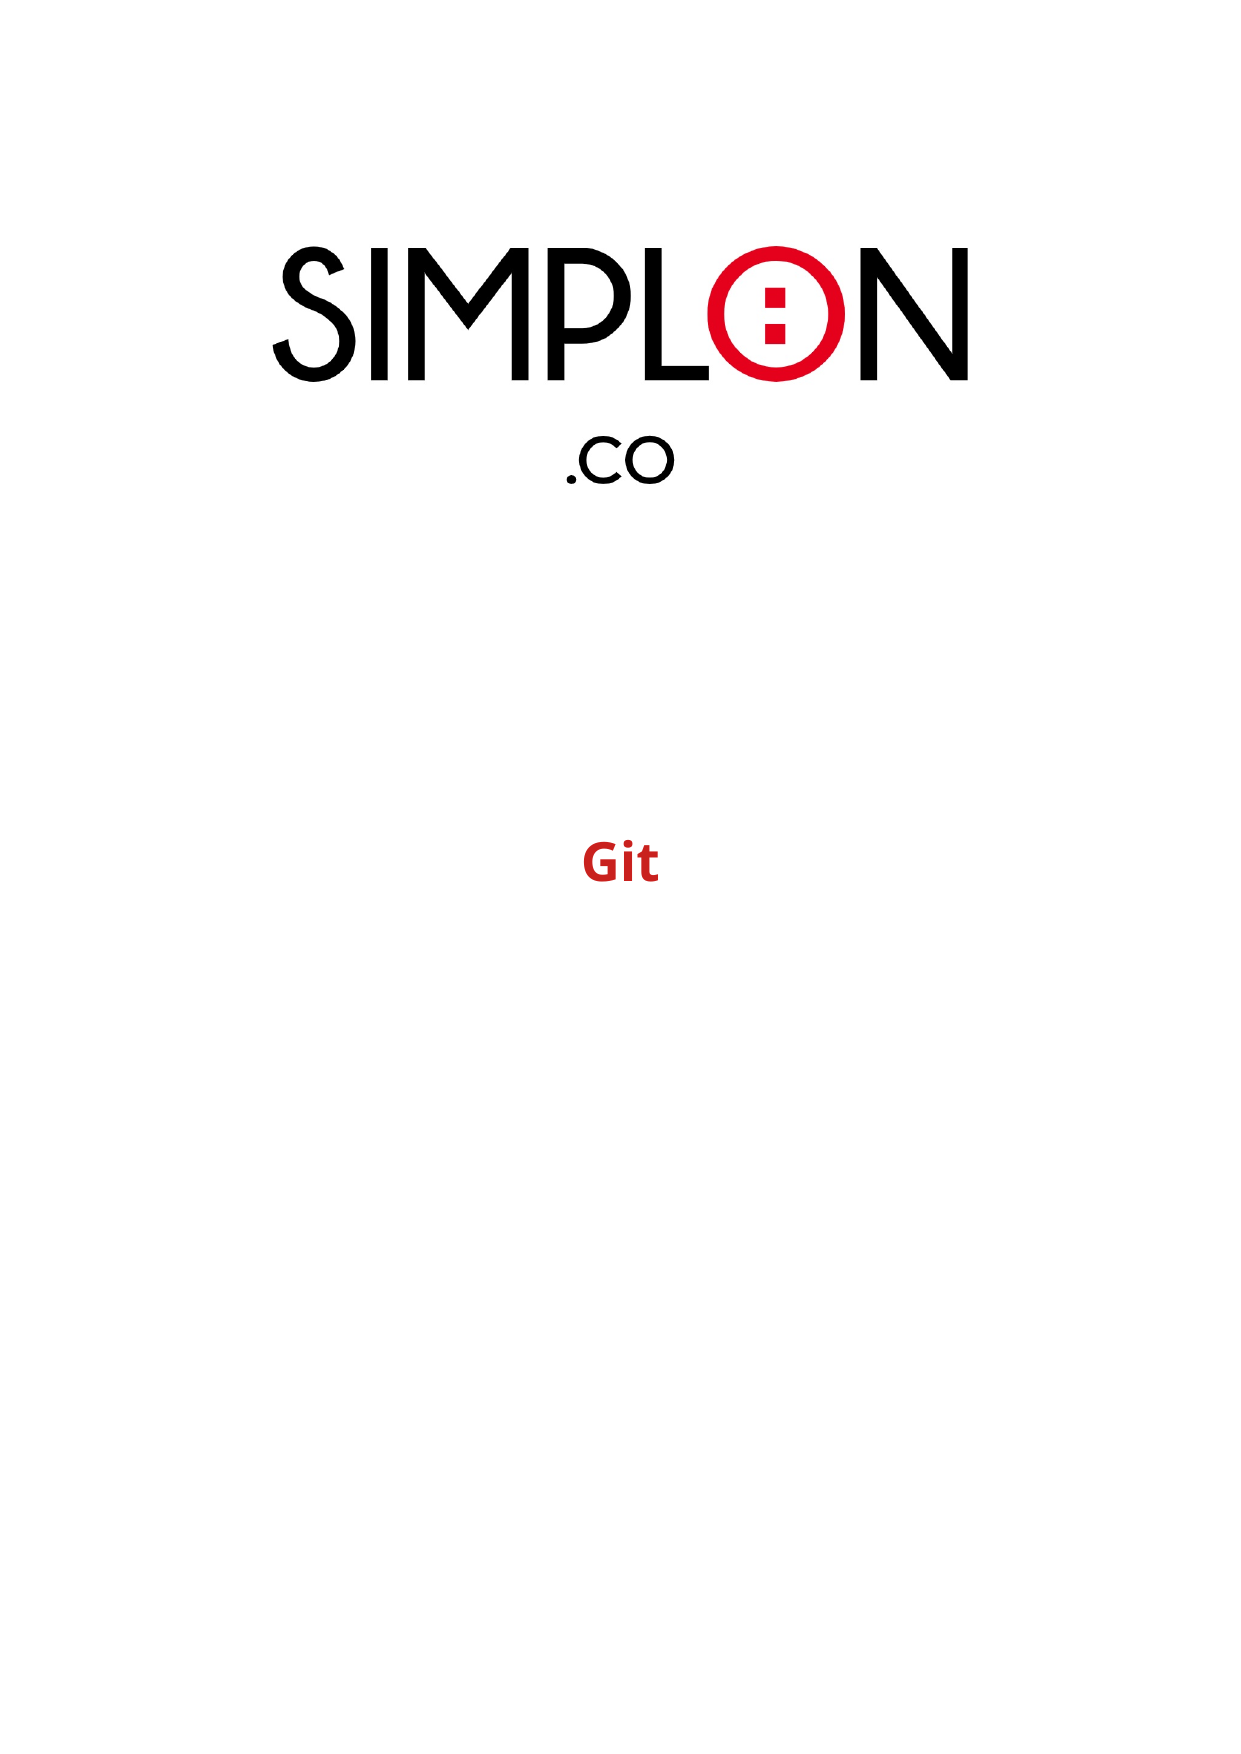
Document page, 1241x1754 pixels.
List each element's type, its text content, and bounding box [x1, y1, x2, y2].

picture [272, 229, 968, 490]
title Git [118, 823, 1122, 897]
